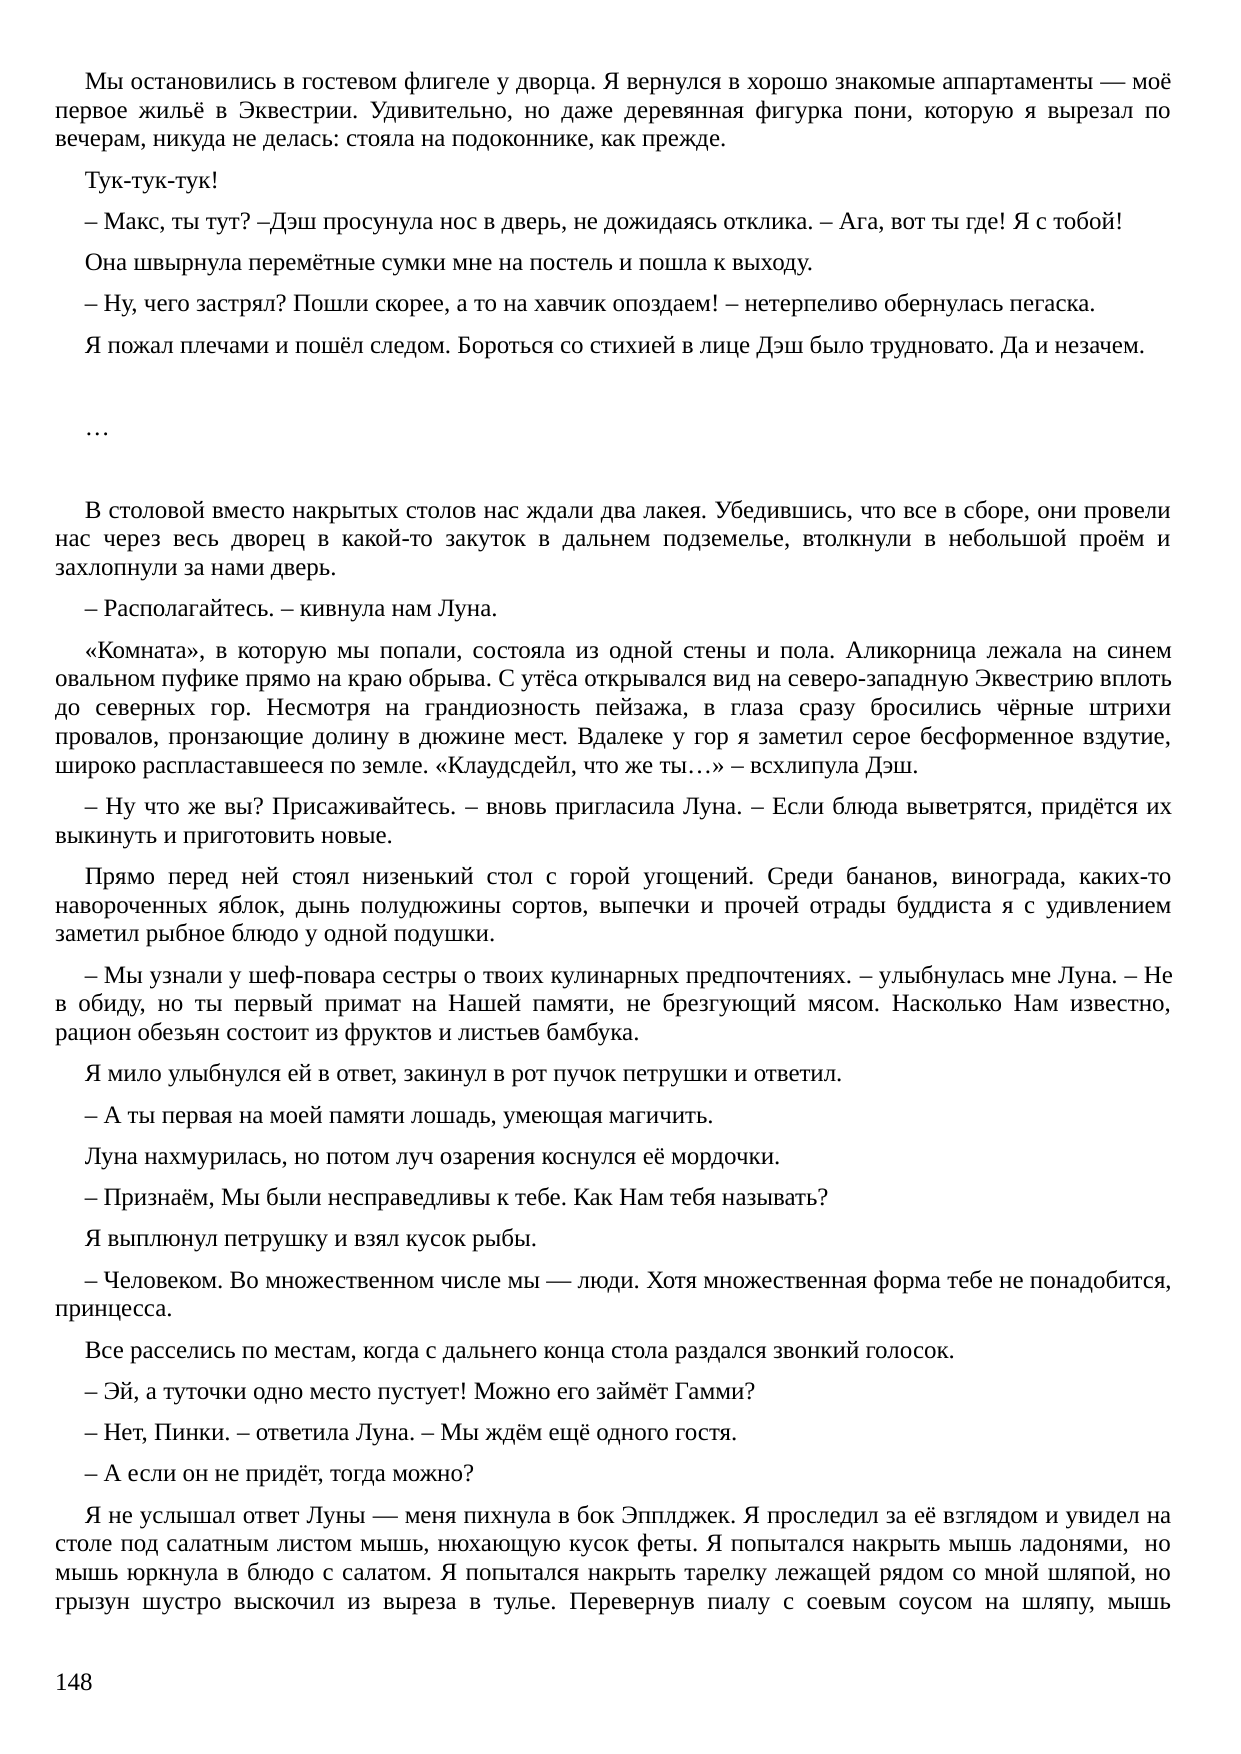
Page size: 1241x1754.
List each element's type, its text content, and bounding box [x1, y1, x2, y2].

text Я мило улыбнулся ей в ответ, закинул в рот пучок петрушки и ответил. [55, 1058, 1173, 1087]
text Я выплюнул петрушку и взял кусок рыбы. [55, 1223, 1173, 1252]
text – А если он не придёт, тогда можно? [55, 1458, 1173, 1487]
text – Ну, чего застрял? Пошли скорее, а то на хавчик опоздаем! – нетерпеливо обернулась пегаска. [55, 288, 1173, 317]
text Я пожал плечами и пошёл следом. Бороться со стихией в лице Дэш было трудновато. Да и незачем. [55, 330, 1173, 358]
text … [55, 412, 1173, 441]
text – А ты первая на моей памяти лошадь, умеющая магичить. [55, 1100, 1173, 1128]
text – Признаём, Мы были несправедливы к тебе. Как Нам тебя называть? [55, 1182, 1173, 1211]
text Луна нахмурилась, но потом луч озарения коснулся её мордочки. [55, 1141, 1173, 1170]
text – Мы узнали у шеф-повара сестры о твоих кулинарных предпочтениях. – улыбнулась мне Луна. – Не в обиду, но ты первый примат на Нашей памяти, не брезгующий мясом. Насколько Нам известно, рацион обезьян состоит из фруктов и листьев бамбука. [55, 960, 1173, 1046]
text Тук-тук-тук! [55, 165, 1173, 193]
text Я не услышал ответ Луны — меня пихнула в бок Эпплджек. Я проследил за её взглядом и увидел на столе под салатным листом мышь, нюхающую кусок феты. Я попытался накрыть мышь ладонями, но мышь юркнула в блюдо с салатом. Я попытался накрыть тарелку лежащей рядом со мной шляпой, но грызун шустро выскочил из выреза в тулье. Перевернув пиалу с соевым соусом на шляпу, мышь [55, 1500, 1173, 1615]
text – Человеком. Во множественном числе мы — люди. Хотя множественная форма тебе не понадобится, принцесса. [55, 1265, 1173, 1322]
text – Располагайтесь. – кивнула нам Луна. [55, 593, 1173, 622]
text – Макс, ты тут? –Дэш просунула нос в дверь, не дожидаясь отклика. – Ага, вот ты где! Я с тобой! [55, 206, 1173, 235]
text – Нет, Пинки. – ответила Луна. – Мы ждём ещё одного гостя. [55, 1417, 1173, 1446]
text Прямо перед ней стоял низенький стол с горой угощений. Среди бананов, винограда, каких-то навороченных яблок, дынь полудюжины сортов, выпечки и прочей отрады буддиста я с удивлением заметил рыбное блюдо у одной подушки. [55, 861, 1173, 947]
text Она швырнула перемётные сумки мне на постель и пошла к выходу. [55, 247, 1173, 276]
text – Ну что же вы? Присаживайтесь. – вновь пригласила Луна. – Если блюда выветрятся, придётся их выкинуть и приготовить новые. [55, 791, 1173, 848]
text – Эй, а туточки одно место пустует! Можно его займёт Гамми? [55, 1376, 1173, 1405]
text В столовой вместо накрытых столов нас ждали два лакея. Убедившись, что все в сборе, они провели нас через весь дворец в какой-то закуток в дальнем подземелье, втолкнули в небольшой проём и захлопнули за нами дверь. [55, 495, 1173, 581]
text Мы остановились в гостевом флигеле у дворца. Я вернулся в хорошо знакомые аппартаменты — моё первое жильё в Эквестрии. Удивительно, но даже деревянная фигурка пони, которую я вырезал по вечерам, никуда не делась: стояла на подоконнике, как прежде. [55, 66, 1173, 152]
text «Комната», в которую мы попали, состояла из одной стены и пола. Аликорница лежала на синем овальном пуфике прямо на краю обрыва. С утёса открывался вид на северо-западную Эквестрию вплоть до северных гор. Несмотря на грандиозность пейзажа, в глаза сразу бросились чёрные штрихи провалов, пронзающие долину в дюжине мест. Вдалеке у гор я заметил серое бесформенное вздутие, широко распластавшееся по земле. «Клаудсдейл, что же ты…» – всхлипула Дэш. [55, 635, 1173, 778]
text Все расселись по местам, когда с дальнего конца стола раздался звонкий голосок. [55, 1335, 1173, 1363]
